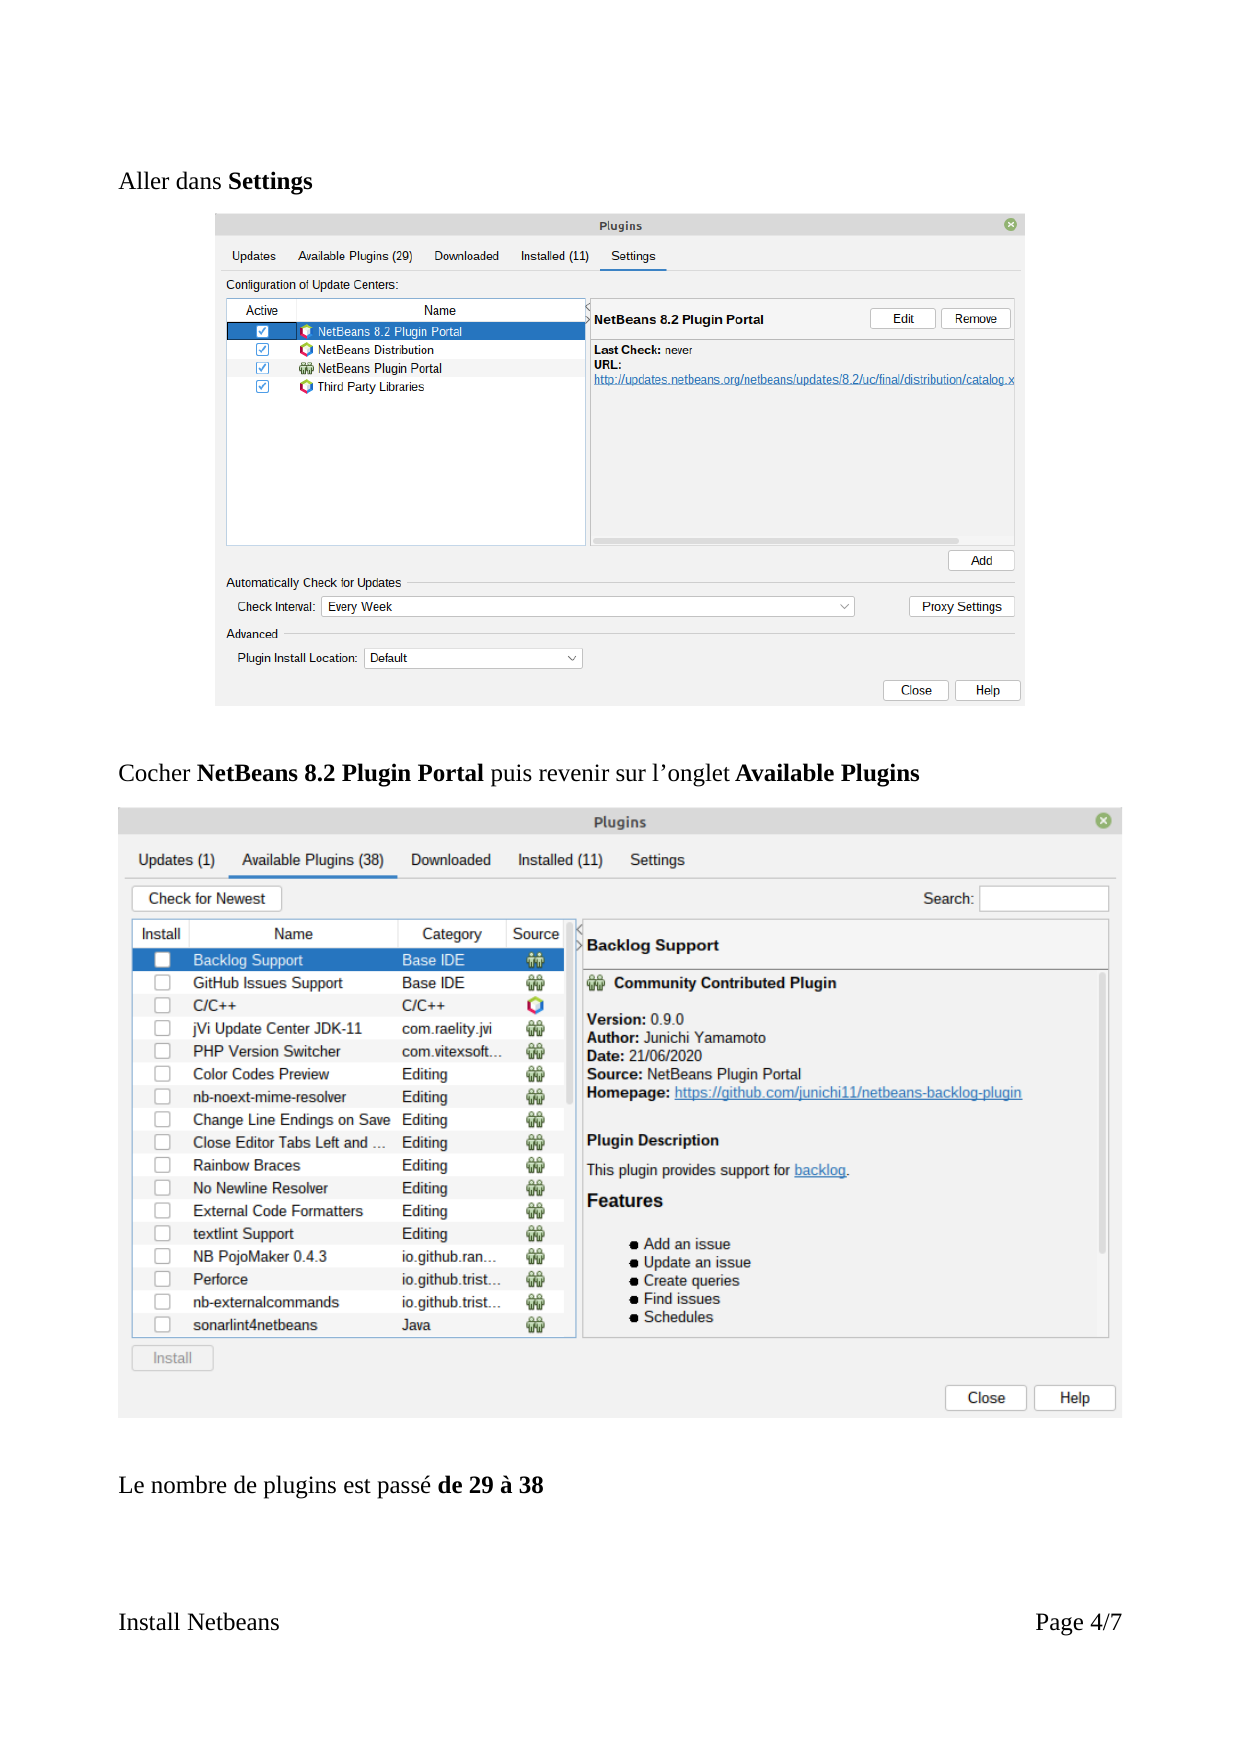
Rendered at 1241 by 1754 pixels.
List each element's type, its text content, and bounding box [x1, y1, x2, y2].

picture [118, 807, 1123, 1418]
text Le nombre de plugins est passé de 29 à 38 [118, 1470, 1122, 1499]
text Cocher NetBeans 8.2 Plugin Portal puis revenir sur l’onglet Available Plugins [118, 758, 1122, 787]
text Aller dans Settings [118, 166, 1122, 194]
picture [215, 213, 1025, 706]
